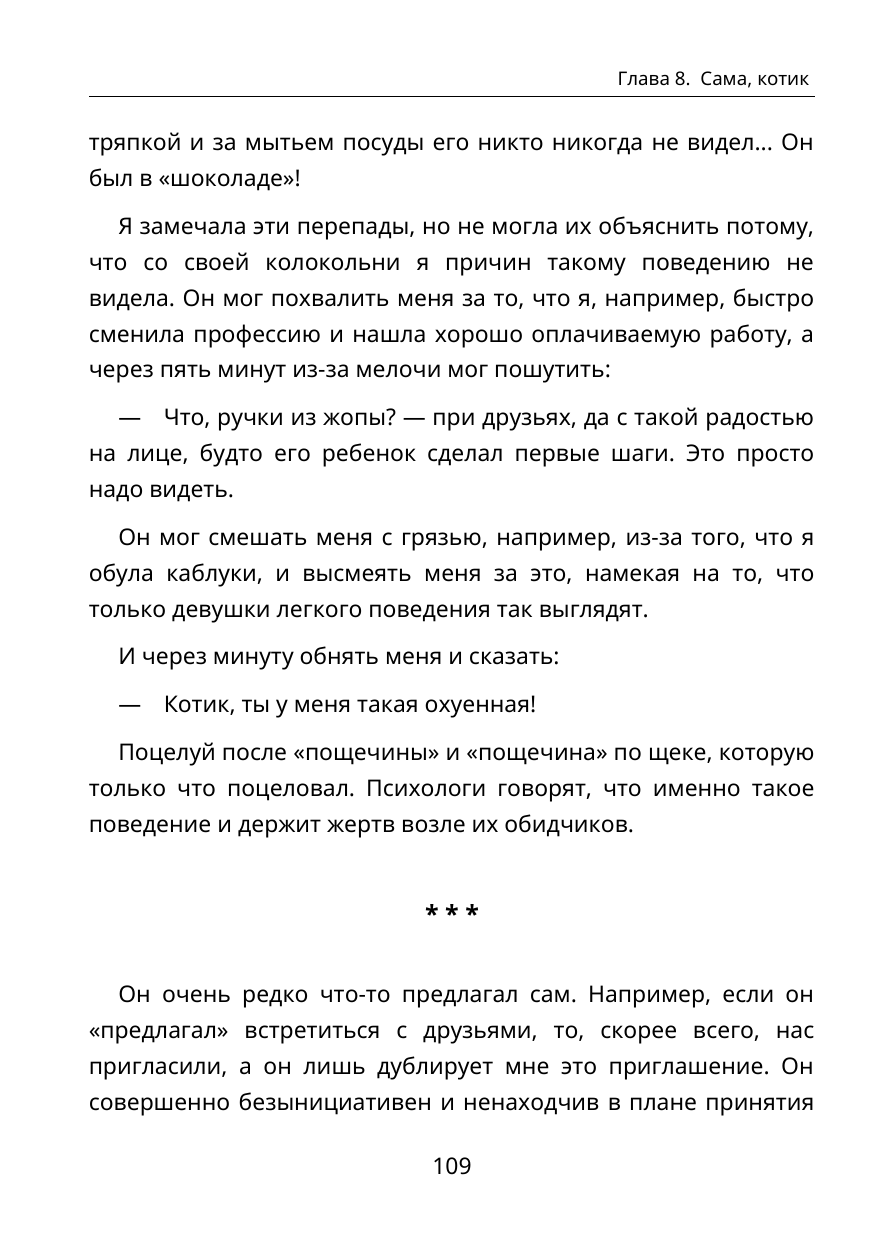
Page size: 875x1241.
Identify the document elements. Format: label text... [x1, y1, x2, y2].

text И через минуту обнять меня и сказать: [88, 640, 815, 672]
list Что, ручки из жопы? — при друзьях, да с такой радостью на лице, будто его ребенок сделал первые шаги. Это просто надо видеть. [88, 401, 815, 504]
list Котик, ты у меня такая охуенная! [88, 688, 815, 719]
subtitle * * * [88, 897, 815, 931]
text тряпкой и за мытьем посуды его никто никогда не видел... Он был в «шоколаде»! [88, 126, 815, 193]
text Я замечала эти перепады, но не могла их объяснить потому, что со своей колокольни я причин такому поведению не видела. Он мог похвалить меня за то, что я, например, быстро сменила профессию и нашла хорошо оплачиваемую работу, а через пять минут из-за мелочи мог пошутить: [88, 210, 815, 385]
text Он очень редко что-то предлагал сам. Например, если он «предлагал» встретиться с друзьями, то, скорее всего, нас пригласили, а он лишь дублирует мне это приглашение. Он совершенно безынициативен и ненаходчив в плане принятия [88, 978, 815, 1117]
text Он мог смешать меня с грязью, например, из-за того, что я обула каблуки, и высмеять меня за это, намекая на то, что только девушки легкого поведения так выглядят. [88, 521, 815, 624]
text Поцелуй после «пощечины» и «пощечина» по щеке, которую только что поцеловал. Психологи говорят, что именно такое поведение и держит жертв возле их обидчиков. [88, 736, 815, 839]
